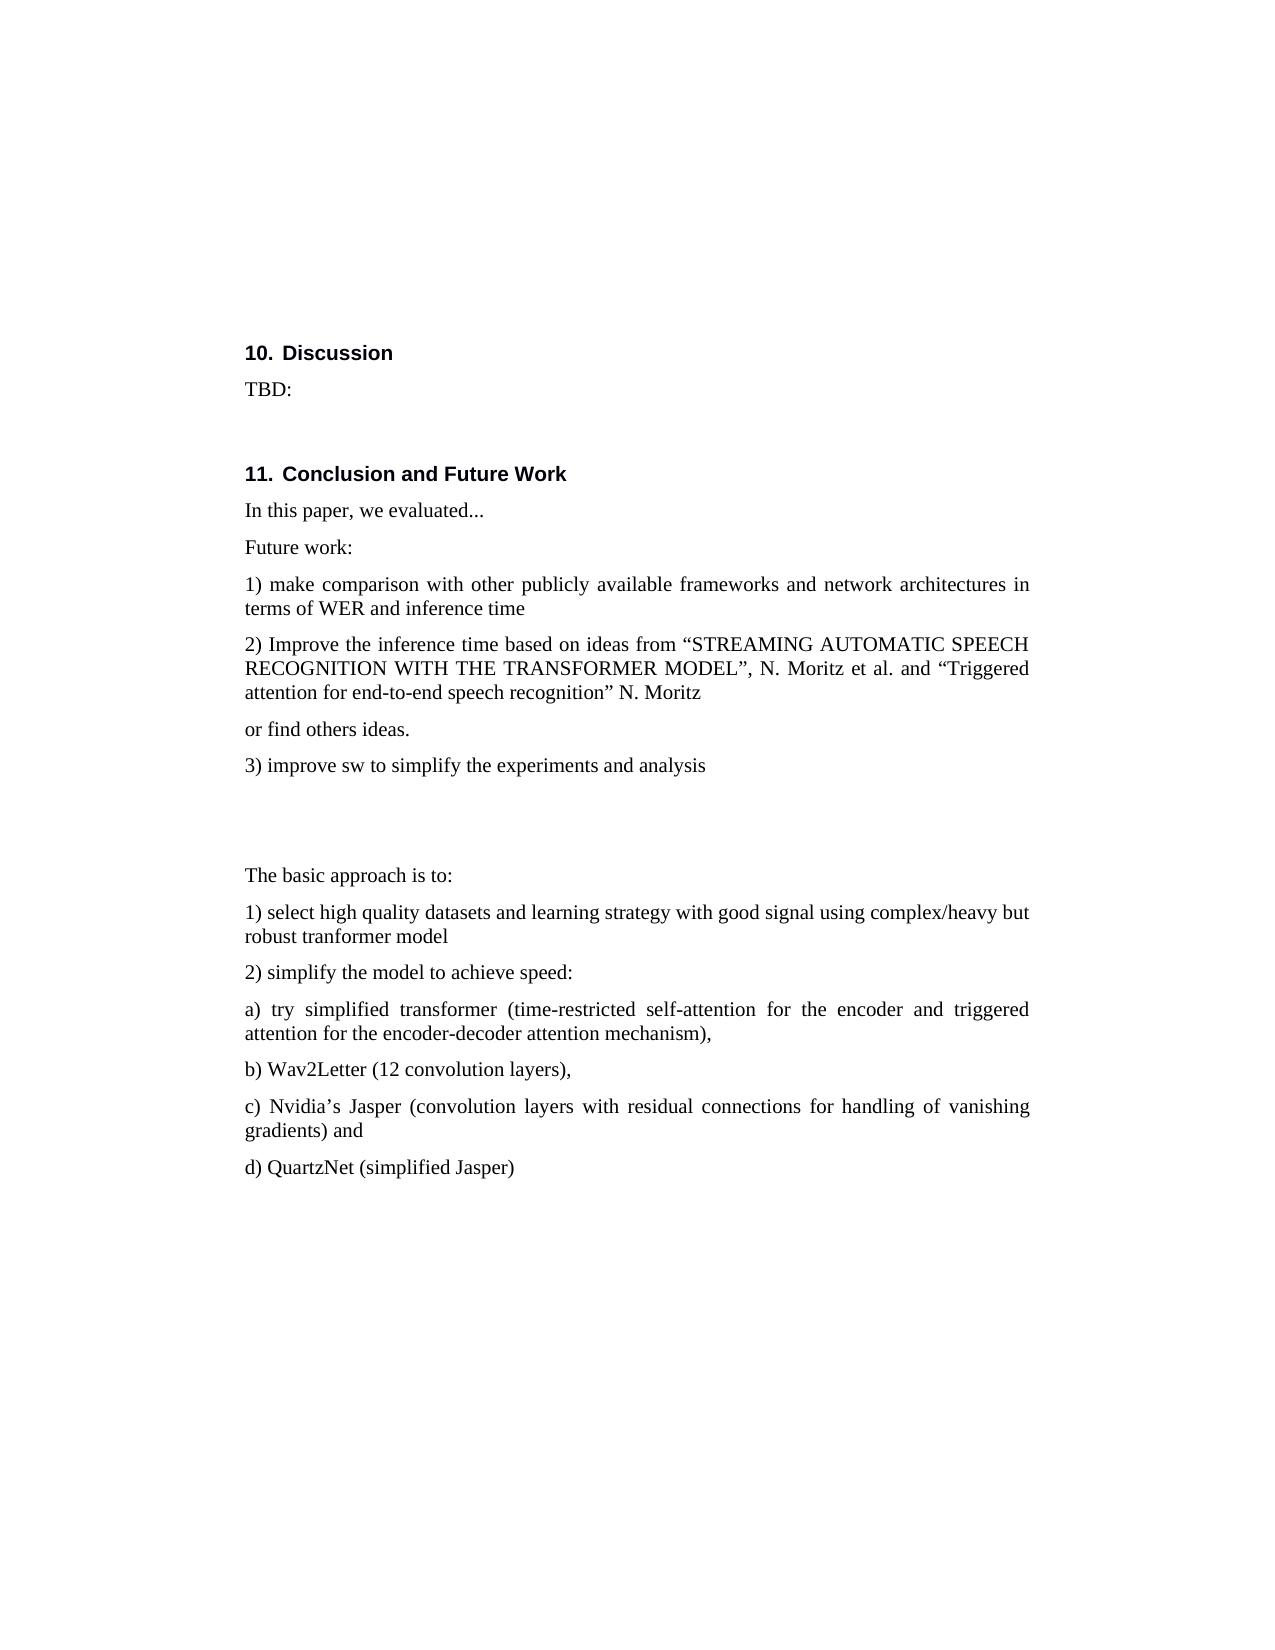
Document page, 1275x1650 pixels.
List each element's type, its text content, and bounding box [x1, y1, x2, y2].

text 2) simplify the model to achieve speed: [244, 960, 1031, 984]
text 1) make comparison with other publicly available frameworks and network architectures in terms of WER and inference time [244, 572, 1031, 620]
text a) try simplified transformer (time-restricted self-attention for the encoder and triggered attention for the encoder-decoder attention mechanism), [244, 997, 1031, 1045]
text 3) improve sw to simplify the experiments and analysis [244, 753, 1031, 777]
text The basic approach is to: [244, 863, 1031, 887]
text 2) Improve the inference time based on ideas from “STREAMING AUTOMATIC SPEECH RECOGNITION WITH THE TRANSFORMER MODEL”, N. Moritz et al. and “Triggered attention for end-to-end speech recognition” N. Moritz [244, 632, 1031, 704]
text b) Wav2Letter (12 convolution layers), [244, 1057, 1031, 1081]
list Discussion [244, 341, 1031, 365]
text 1) select high quality datasets and learning strategy with good signal using complex/heavy but robust tranformer model [244, 899, 1031, 948]
text In this paper, we evaluated... [244, 498, 1031, 522]
text Future work: [244, 535, 1031, 559]
text TBD: [244, 377, 1031, 401]
text d) QuartzNet (simplified Jasper) [244, 1154, 1031, 1179]
text c) Nvidia’s Jasper (convolution layers with residual connections for handling of vanishing gradients) and [244, 1094, 1031, 1142]
list Conclusion and Future Work [244, 462, 1031, 486]
text or find others ideas. [244, 717, 1031, 741]
